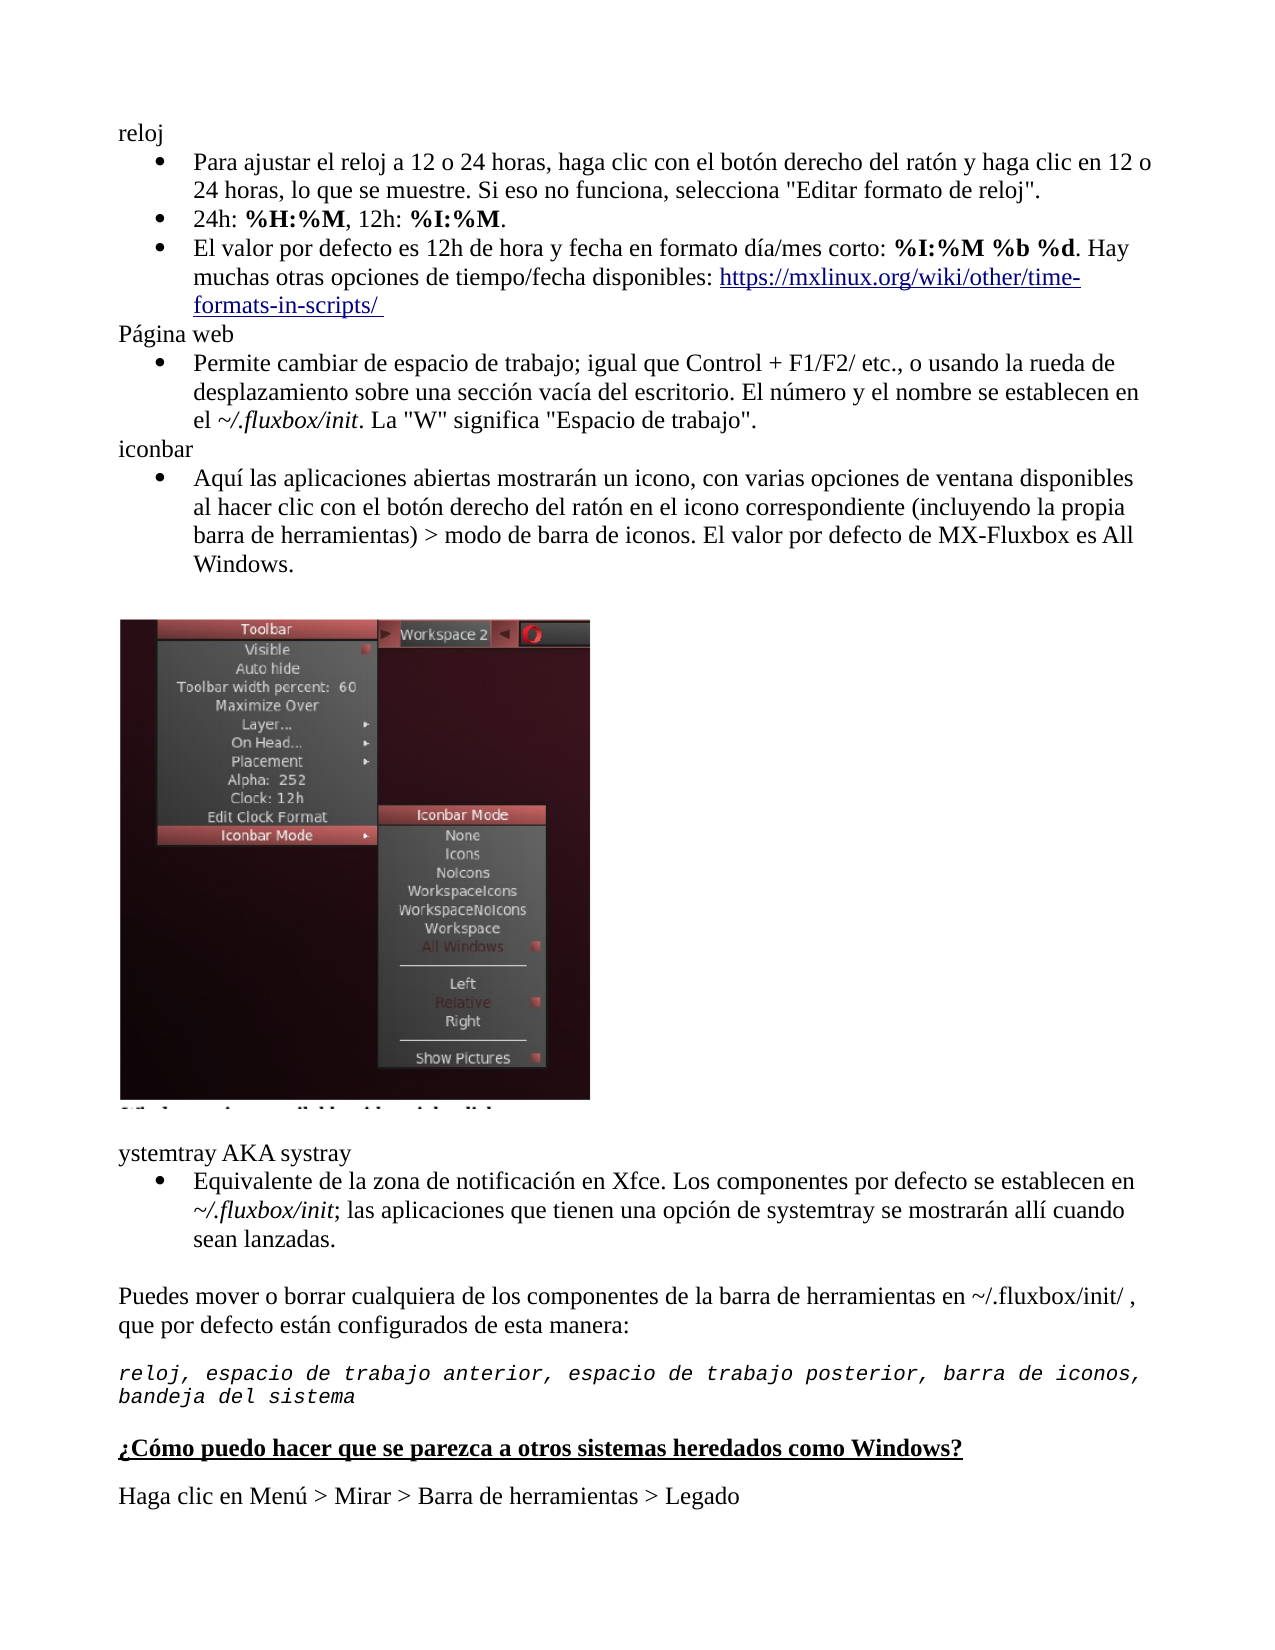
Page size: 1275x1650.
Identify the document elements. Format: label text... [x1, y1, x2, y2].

picture [118, 606, 615, 1109]
text reloj, espacio de trabajo anterior, espacio de trabajo posterior, barra de iconos, bandeja del sistema [118, 1363, 1157, 1410]
list Para ajustar el reloj a 12 o 24 horas, haga clic con el botón derecho del ratón y haga clic en 12 o 24 horas, lo que se muestre. Si eso no funciona, selecciona "Editar formato de reloj". [156, 147, 1157, 204]
text ¿Cómo puedo hacer que se parezca a otros sistemas heredados como Windows? [118, 1433, 1157, 1462]
list Aquí las aplicaciones abiertas mostrarán un icono, con varias opciones de ventana disponibles al hacer clic con el botón derecho del ratón en el icono correspondiente (incluyendo la propia barra de herramientas) > modo de barra de iconos. El valor por defecto de MX-Fluxbox es All Windows. [156, 463, 1157, 578]
text Haga clic en Menú > Mirar > Barra de herramientas > Legado [118, 1481, 1157, 1510]
text Página web [118, 319, 1157, 348]
list Equivalente de la zona de notificación en Xfce. Los componentes por defecto se establecen en ~/.fluxbox/init; las aplicaciones que tienen una opción de systemtray se mostrarán allí cuando sean lanzadas. [156, 1166, 1157, 1253]
text Puedes mover o borrar cualquiera de los componentes de la barra de herramientas en ~/.fluxbox/init/ , que por defecto están configurados de esta manera: [118, 1281, 1157, 1339]
text ystemtray AKA systray [118, 1138, 1157, 1166]
list 24h: %H:%M, 12h: %I:%M. [156, 204, 1157, 233]
list Permite cambiar de espacio de trabajo; igual que Control + F1/F2/ etc., o usando la rueda de desplazamiento sobre una sección vacía del escritorio. El número y el nombre se establecen en el ~/.fluxbox/init. La "W" significa "Espacio de trabajo". [156, 348, 1157, 434]
text reloj [118, 118, 1157, 147]
text iconbar [118, 434, 1157, 463]
list El valor por defecto es 12h de hora y fecha en formato día/mes corto: %I:%M %b %d. Hay muchas otras opciones de tiempo/fecha disponibles: https://mxlinux.org/wiki/other/time-formats-in-scripts/ [156, 233, 1157, 319]
